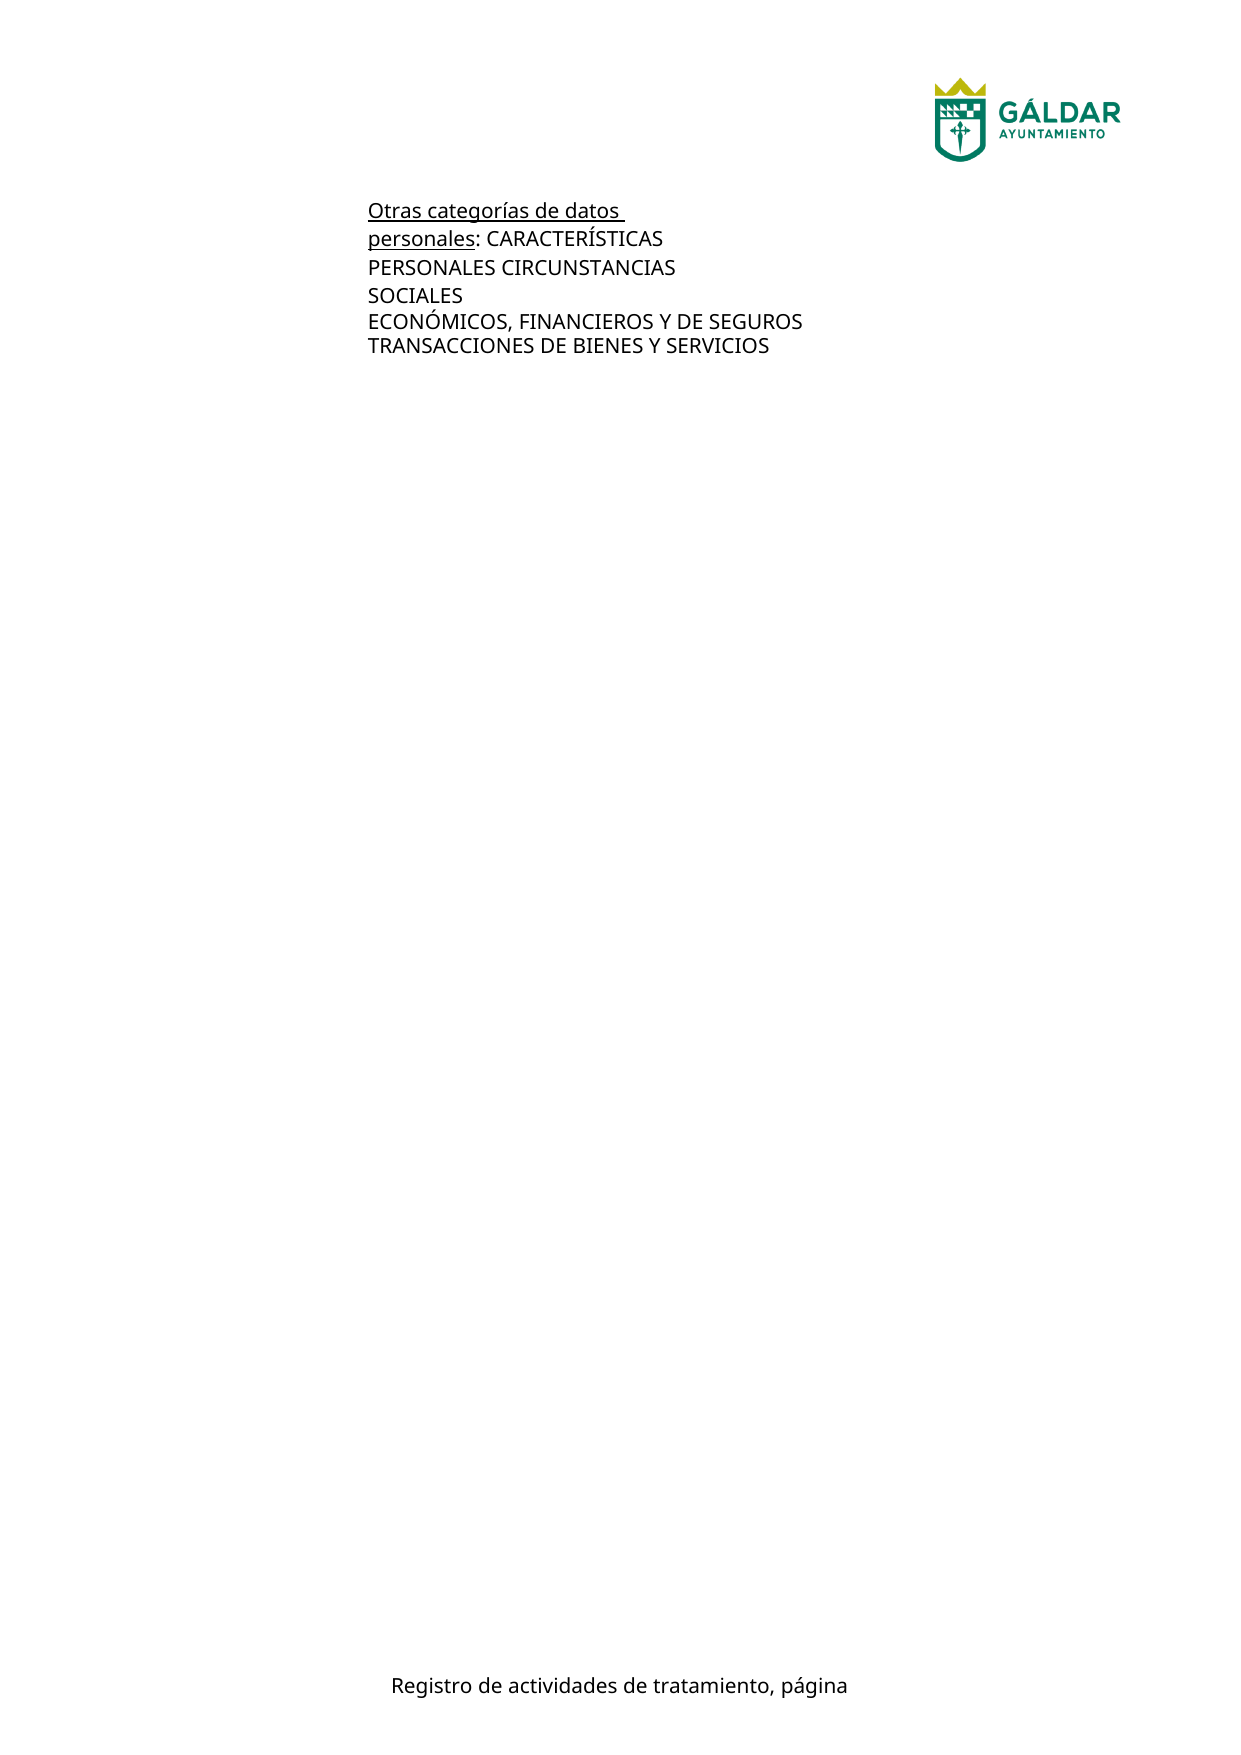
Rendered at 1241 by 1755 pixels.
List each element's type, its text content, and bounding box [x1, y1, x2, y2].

table_cell [109, 196, 334, 358]
table_cell Otras categorías de datos personales: CARACTERÍSTICAS PERSONALES CIRCUNSTANCIAS SOCIALES ECONÓMICOS, FINANCIEROS Y DE SEGUROS TRANSACCIONES DE BIENES Y SERVICIOS [334, 196, 941, 358]
